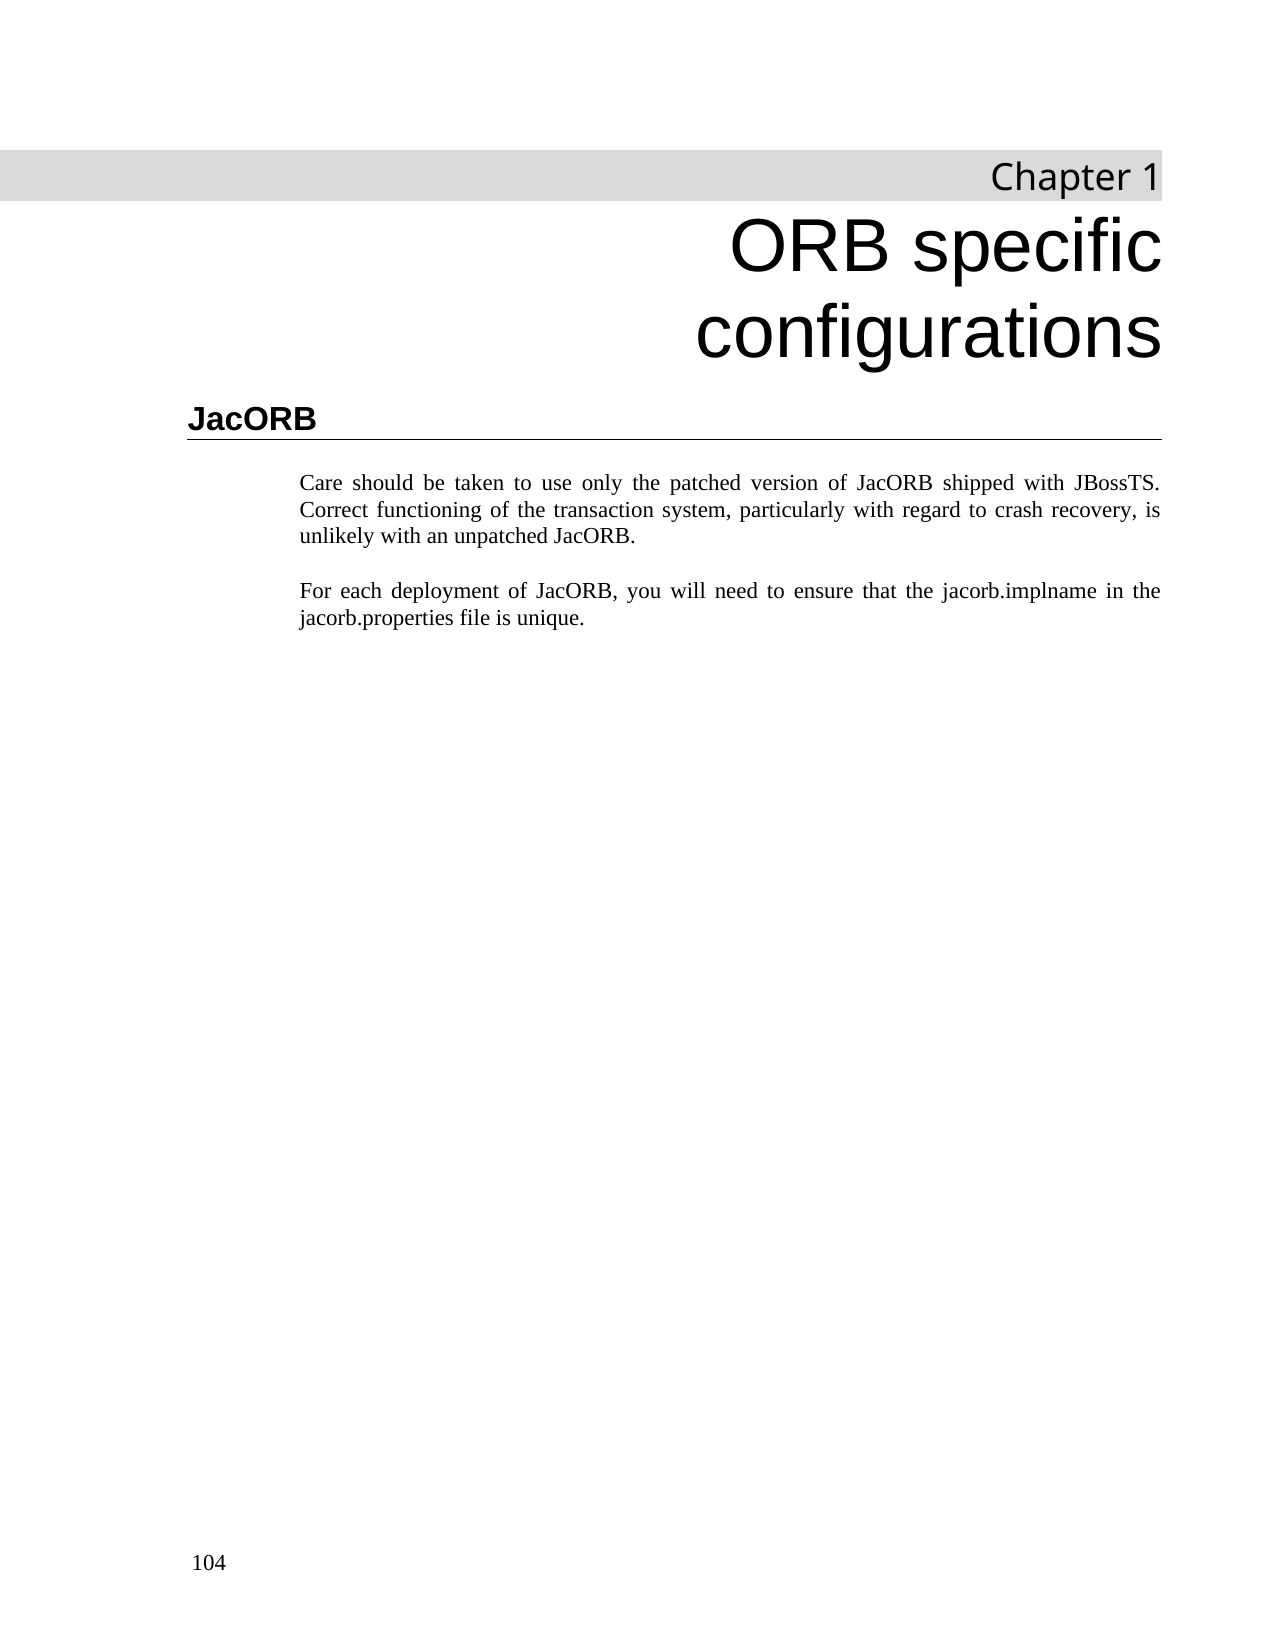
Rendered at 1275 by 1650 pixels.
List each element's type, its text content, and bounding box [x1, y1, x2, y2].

subtitle JacORB [187, 398, 1162, 439]
title ORB specific configurations [302, 201, 1162, 373]
text Care should be taken to use only the patched version of JacORB shipped with JBossTS. Correct functioning of the transaction system, particularly with regard to crash recovery, is unlikely with an unpatched JacORB. [299, 469, 1162, 548]
text For each deployment of JacORB, you will need to ensure that the jacorb.implname in the jacorb.properties file is unique. [299, 577, 1162, 630]
